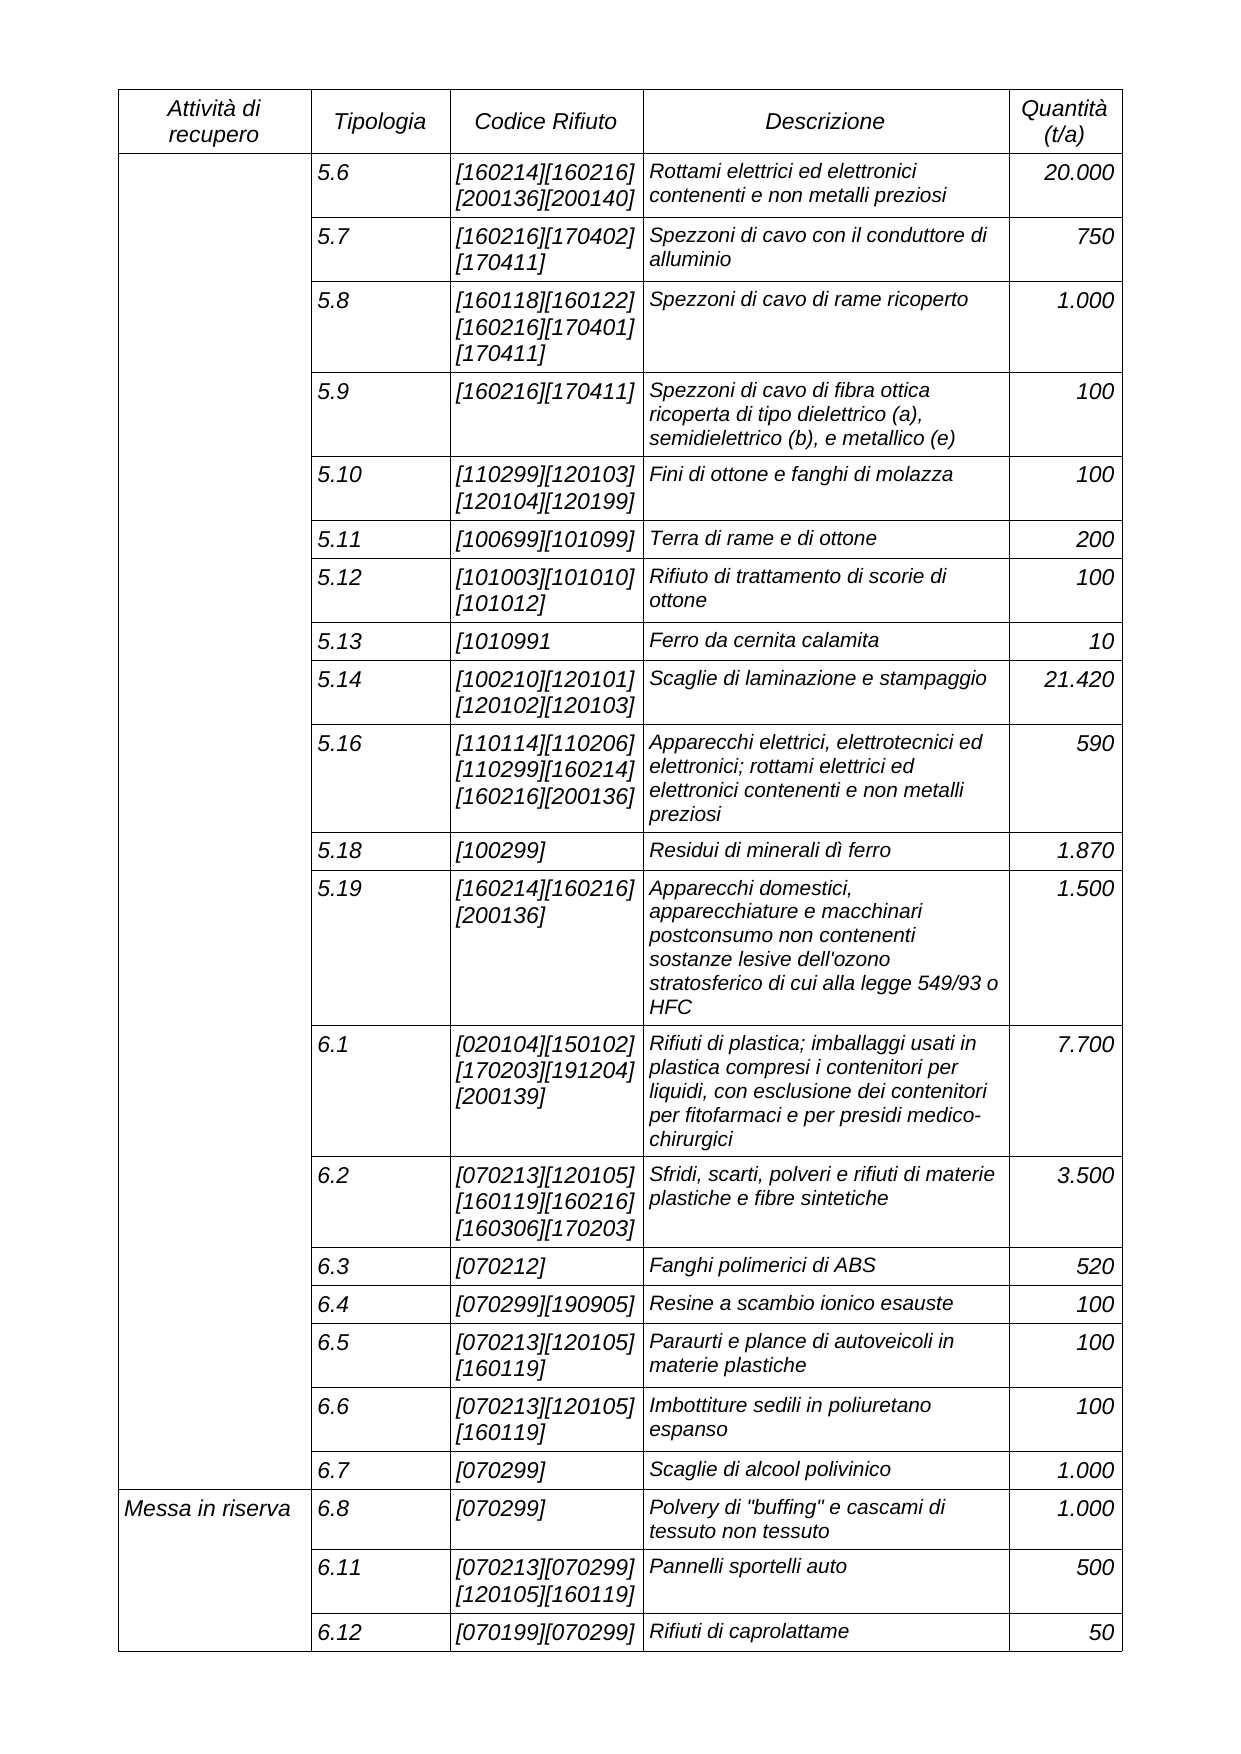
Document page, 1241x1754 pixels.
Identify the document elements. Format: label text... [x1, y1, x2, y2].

table_cell 5.18 [312, 833, 450, 869]
table_cell Spezzoni di cavo di fibra ottica ricoperta di tipo dielettrico (a), semidielettrico (b), e metallico (e) [644, 373, 1009, 456]
table_cell 5.16 [312, 725, 450, 832]
table_cell 1.000 [1010, 282, 1122, 372]
table_cell 6.6 [312, 1388, 450, 1451]
table_cell Rottami elettrici ed elettronici contenenti e non metalli preziosi [644, 154, 1009, 217]
table_cell Ferro da cernita calamita [644, 623, 1009, 660]
table_cell Sfridi, scarti, polveri e rifiuti di materie plastiche e fibre sintetiche [644, 1157, 1009, 1247]
table_cell Scaglie di laminazione e stampaggio [644, 661, 1009, 724]
table_cell [070213][120105][160119] [451, 1388, 643, 1451]
table_cell 6.1 [312, 1026, 450, 1156]
table_header Tipologia [312, 90, 450, 153]
table_header Quantità (t/a) [1010, 90, 1122, 153]
table_cell Rifiuto di trattamento di scorie di ottone [644, 559, 1009, 622]
table_cell 100 [1010, 1324, 1122, 1387]
table_cell 750 [1010, 218, 1122, 281]
table_cell 20.000 [1010, 154, 1122, 217]
table_cell Rifiuti di caprolattame [644, 1614, 1009, 1651]
table_cell 6.5 [312, 1324, 450, 1387]
table_cell 100 [1010, 1388, 1122, 1451]
table_cell 6.2 [312, 1157, 450, 1247]
table_cell [160216][170402][170411] [451, 218, 643, 281]
table_cell [160118][160122][160216][170401][170411] [451, 282, 643, 372]
table_cell [070199][070299] [451, 1614, 643, 1651]
table_cell 6.11 [312, 1550, 450, 1613]
table_cell [020104][150102][170203][191204][200139] [451, 1026, 643, 1156]
table_cell [070299] [451, 1452, 643, 1489]
table_cell [1010991 [451, 623, 643, 660]
table_cell 5.13 [312, 623, 450, 660]
table_cell Terra di rame e di ottone [644, 521, 1009, 558]
table_cell Resine a scambio ionico esauste [644, 1286, 1009, 1323]
table_cell [160214][160216][200136] [451, 871, 643, 1025]
table_cell 6.12 [312, 1614, 450, 1651]
table_header Descrizione [644, 90, 1009, 153]
table_cell 200 [1010, 521, 1122, 558]
table_cell 5.12 [312, 559, 450, 622]
table_cell 6.7 [312, 1452, 450, 1489]
table_cell [160216][170411] [451, 373, 643, 456]
table_cell Spezzoni di cavo con il conduttore di alluminio [644, 218, 1009, 281]
table_cell 1.500 [1010, 871, 1122, 1025]
table_cell 5.11 [312, 521, 450, 558]
table_cell 590 [1010, 725, 1122, 832]
table_cell 1.870 [1010, 833, 1122, 869]
table_cell Imbottiture sedili in poliuretano espanso [644, 1388, 1009, 1451]
table_cell 5.6 [312, 154, 450, 217]
table_cell 5.7 [312, 218, 450, 281]
table_cell 6.8 [312, 1490, 450, 1548]
table_cell Messa in riserva [119, 1490, 311, 1651]
table_cell 520 [1010, 1248, 1122, 1285]
table_header Codice Rifiuto [451, 90, 643, 153]
table_cell 100 [1010, 373, 1122, 456]
table_cell 10 [1010, 623, 1122, 660]
table_cell 1.000 [1010, 1490, 1122, 1548]
table_cell Pannelli sportelli auto [644, 1550, 1009, 1613]
table_cell Residui di minerali dì ferro [644, 833, 1009, 869]
table_cell 5.9 [312, 373, 450, 456]
table_cell [070213][120105][160119] [451, 1324, 643, 1387]
table_cell 6.4 [312, 1286, 450, 1323]
table_cell 100 [1010, 1286, 1122, 1323]
table_cell Fanghi polimerici di ABS [644, 1248, 1009, 1285]
table_cell [110299][120103][120104][120199] [451, 457, 643, 520]
table_cell [100299] [451, 833, 643, 869]
table_cell 100 [1010, 457, 1122, 520]
table_cell 21.420 [1010, 661, 1122, 724]
table_cell [119, 154, 311, 1489]
table_cell [070212] [451, 1248, 643, 1285]
table_cell 500 [1010, 1550, 1122, 1613]
table_cell [070213][070299][120105][160119] [451, 1550, 643, 1613]
table_cell Paraurti e plance di autoveicoli in materie plastiche [644, 1324, 1009, 1387]
table_cell Fini di ottone e fanghi di molazza [644, 457, 1009, 520]
table_cell Apparecchi domestici, apparecchiature e macchinari postconsumo non contenenti sostanze lesive dell'ozono stratosferico di cui alla legge 549/93 o HFC [644, 871, 1009, 1025]
table_cell 100 [1010, 559, 1122, 622]
table_cell [100699][101099] [451, 521, 643, 558]
table_cell [070299][190905] [451, 1286, 643, 1323]
table_cell 7.700 [1010, 1026, 1122, 1156]
table_cell Apparecchi elettrici, elettrotecnici ed elettronici; rottami elettrici ed elettronici contenenti e non metalli preziosi [644, 725, 1009, 832]
table_cell [160214][160216][200136][200140] [451, 154, 643, 217]
table_header Attività di recupero [119, 90, 311, 153]
table_cell 6.3 [312, 1248, 450, 1285]
table_cell Polvery di "buffing" e cascami di tessuto non tessuto [644, 1490, 1009, 1548]
table_cell 50 [1010, 1614, 1122, 1651]
table_cell [070299] [451, 1490, 643, 1548]
table_cell 1.000 [1010, 1452, 1122, 1489]
table_cell [110114][110206][110299][160214][160216][200136] [451, 725, 643, 832]
table_cell [070213][120105][160119][160216][160306][170203] [451, 1157, 643, 1247]
table_cell 5.19 [312, 871, 450, 1025]
table_cell Rifiuti di plastica; imballaggi usati in plastica compresi i contenitori per liquidi, con esclusione dei contenitori per fitofarmaci e per presidi medico-chirurgici [644, 1026, 1009, 1156]
table_cell Scaglie di alcool polivinico [644, 1452, 1009, 1489]
table_cell 3.500 [1010, 1157, 1122, 1247]
table_cell 5.14 [312, 661, 450, 724]
table_cell Spezzoni di cavo di rame ricoperto [644, 282, 1009, 372]
table_cell [101003][101010][101012] [451, 559, 643, 622]
table_cell 5.8 [312, 282, 450, 372]
table_cell 5.10 [312, 457, 450, 520]
table_cell [100210][120101][120102][120103] [451, 661, 643, 724]
